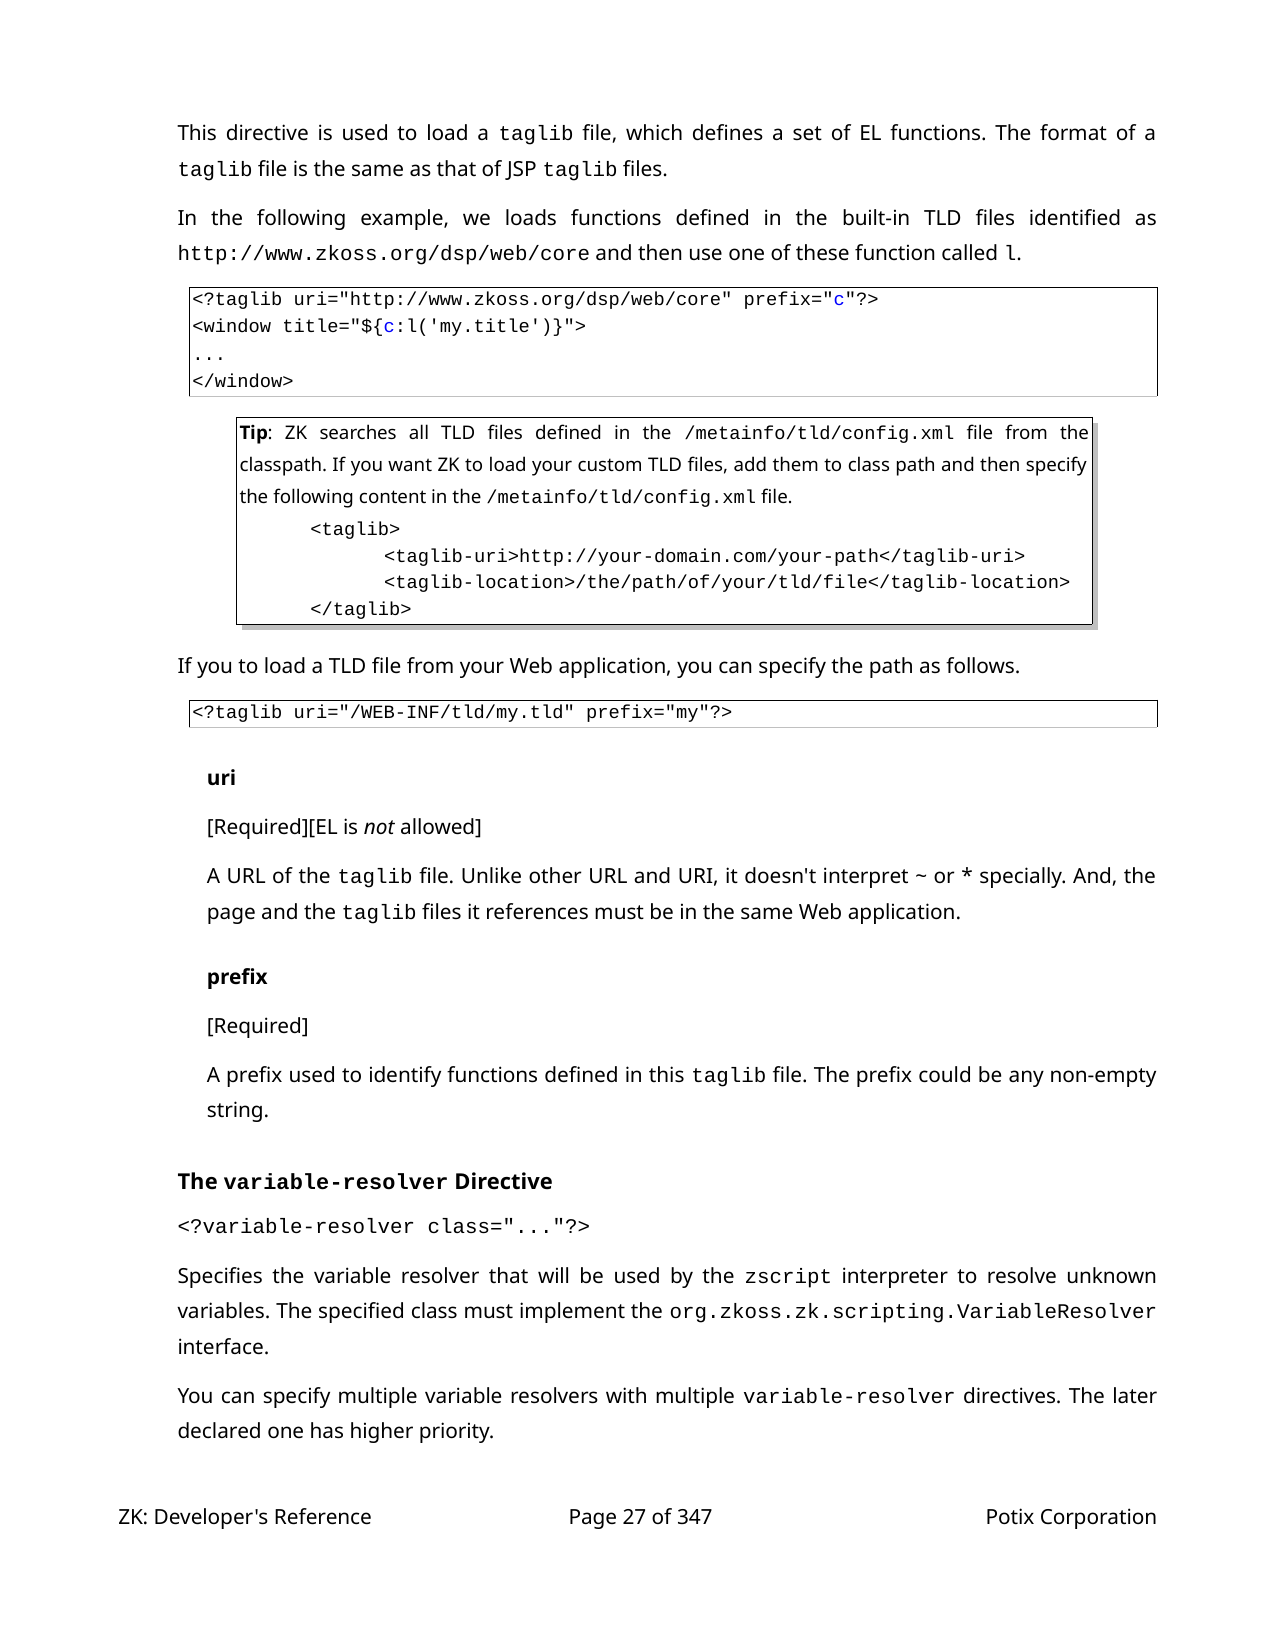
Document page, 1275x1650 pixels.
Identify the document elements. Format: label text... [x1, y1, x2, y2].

text ... [190, 342, 1157, 366]
text <window title="${c:l('my.title')}"> [190, 314, 1157, 339]
text In the following example, we loads functions defined in the built-in TLD files identified as http://www.zkoss.org/dsp/web/core and then use one of these function called l. [177, 203, 1157, 267]
subtitle uri [207, 763, 1157, 792]
text <?variable-resolver class="..."?> [177, 1217, 1157, 1240]
text [Required] [207, 1011, 1157, 1039]
text If you to load a TLD file from your Web application, you can specify the path as follows. [177, 651, 1157, 679]
text Specifies the variable resolver that will be used by the zscript interpreter to resolve unknown variables. The specified class must implement the org.zkoss.zk.scripting.VariableResolver interface. [177, 1261, 1157, 1360]
text </window> [190, 369, 1157, 396]
text Tip: ZK searches all TLD files defined in the /metainfo/tld/config.xml file from the classpath. If you want ZK to load your custom TLD files, add them to class path and then specify the following content in the /metainfo/tld/config.xml file. <taglib> <taglib-uri>http://your-domain.com/your-path</taglib-uri> <taglib-location>/the/path/of/your/tld/file</taglib-location> </taglib> [237, 418, 1092, 624]
text This directive is used to load a taglib file, which defines a set of EL functions. The format of a taglib file is the same as that of JSP taglib files. [177, 118, 1157, 182]
text <?taglib uri="http://www.zkoss.org/dsp/web/core" prefix="c"?> [190, 288, 1157, 311]
subtitle prefix [207, 962, 1157, 990]
text You can specify multiple variable resolvers with multiple variable-resolver directives. The later declared one has higher priority. [177, 1381, 1157, 1444]
text [Required][EL is not allowed] [207, 812, 1157, 841]
subtitle The variable-resolver Directive [177, 1166, 1157, 1196]
text A prefix used to identify functions defined in this taglib file. The prefix could be any non-empty string. [207, 1060, 1157, 1123]
text A URL of the taglib file. Unlike other URL and URI, it doesn't interpret ~ or * specially. And, the page and the taglib files it references must be in the same Web application. [207, 861, 1157, 925]
text <?taglib uri="/WEB-INF/tld/my.tld" prefix="my"?> [190, 701, 1157, 727]
